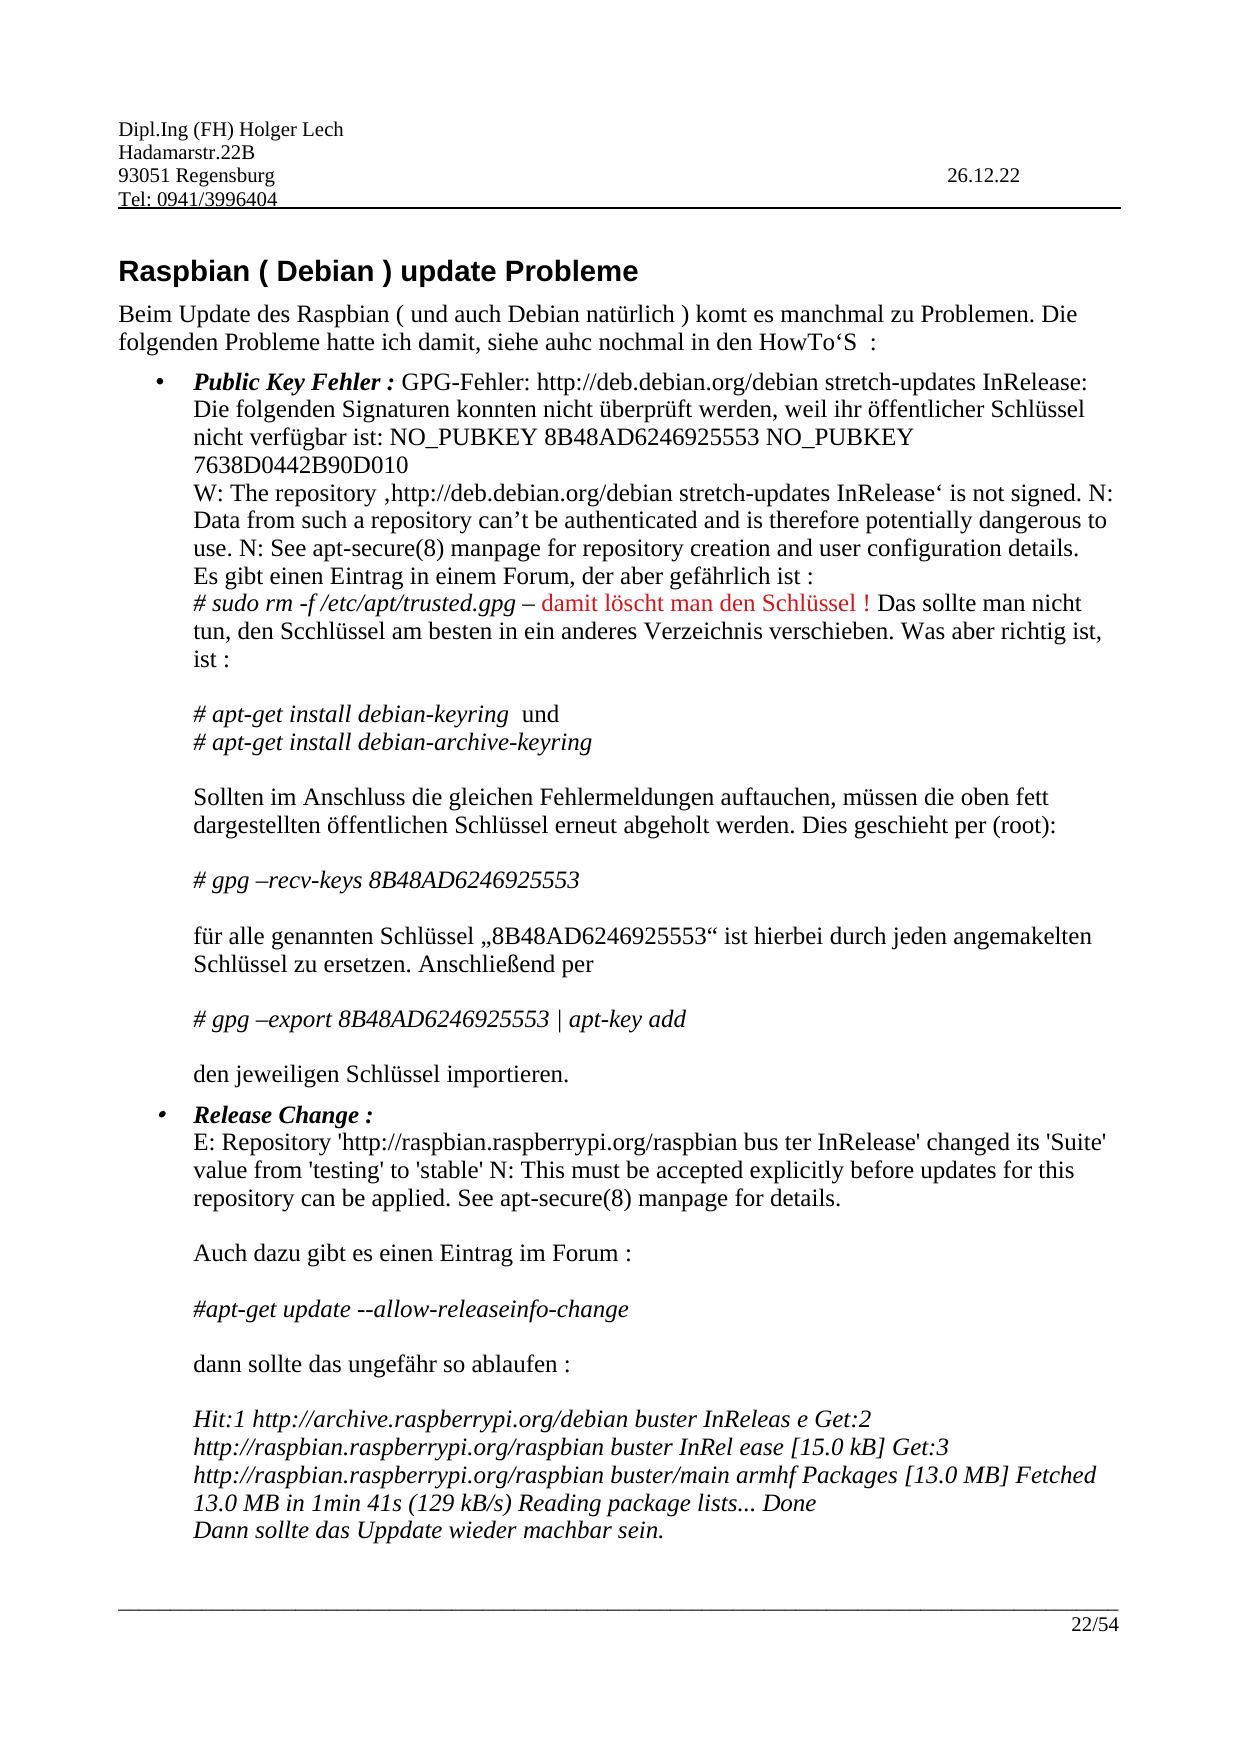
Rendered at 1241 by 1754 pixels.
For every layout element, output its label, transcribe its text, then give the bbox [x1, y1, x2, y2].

subtitle Raspbian ( Debian ) update Probleme [118, 255, 1122, 287]
list Release Change : E: Repository 'http://raspbian.raspberrypi.org/raspbian bus ter InRelease' changed its 'Suite' value from 'testing' to 'stable' N: This must be accepted explicitly before updates for this repository can be applied. See apt-secure(8) manpage for details. Auch dazu gibt es einen Eintrag im Forum : #apt-get update --allow-releaseinfo-change dann sollte das ungefähr so ablaufen : Hit:1 http://archive.raspberrypi.org/debian buster InReleas e Get:2 http://raspbian.raspberrypi.org/raspbian buster InRel ease [15.0 kB] Get:3 http://raspbian.raspberrypi.org/raspbian buster/main armhf Packages [13.0 MB] Fetched 13.0 MB in 1min 41s (129 kB/s) Reading package lists... Done Dann sollte das Uppdate wieder machbar sein. [156, 1101, 1122, 1544]
text Beim Update des Raspbian ( und auch Debian natürlich ) komt es manchmal zu Problemen. Die folgenden Probleme hatte ich damit, siehe auhc nochmal in den HowTo‘S : [118, 300, 1122, 355]
list Public Key Fehler : GPG-Fehler: http://deb.debian.org/debian stretch-updates InRelease: Die folgenden Signaturen konnten nicht überprüft werden, weil ihr öffentlicher Schlüssel nicht verfügbar ist: NO_PUBKEY 8B48AD6246925553 NO_PUBKEY 7638D0442B90D010 W: The repository ‚http://deb.debian.org/debian stretch-updates InRelease‘ is not signed. N: Data from such a repository can’t be authenticated and is therefore potentially dangerous to use. N: See apt-secure(8) manpage for repository creation and user configuration details. Es gibt einen Eintrag in einem Forum, der aber gefährlich ist : # sudo rm -f /etc/apt/trusted.gpg – damit löscht man den Schlüssel ! Das sollte man nicht tun, den Scchlüssel am besten in ein anderes Verzeichnis verschieben. Was aber richtig ist, ist : # apt-get install debian-keyring und # apt-get install debian-archive-keyring Sollten im Anschluss die gleichen Fehlermeldungen auftauchen, müssen die oben fett dargestellten öffentlichen Schlüssel erneut abgeholt werden. Dies geschieht per (root): # gpg –recv-keys 8B48AD6246925553 für alle genannten Schlüssel „8B48AD6246925553“ ist hierbei durch jeden angemakelten Schlüssel zu ersetzen. Anschließend per # gpg –export 8B48AD6246925553 | apt-key add den jeweiligen Schlüssel importieren. [156, 368, 1122, 1088]
